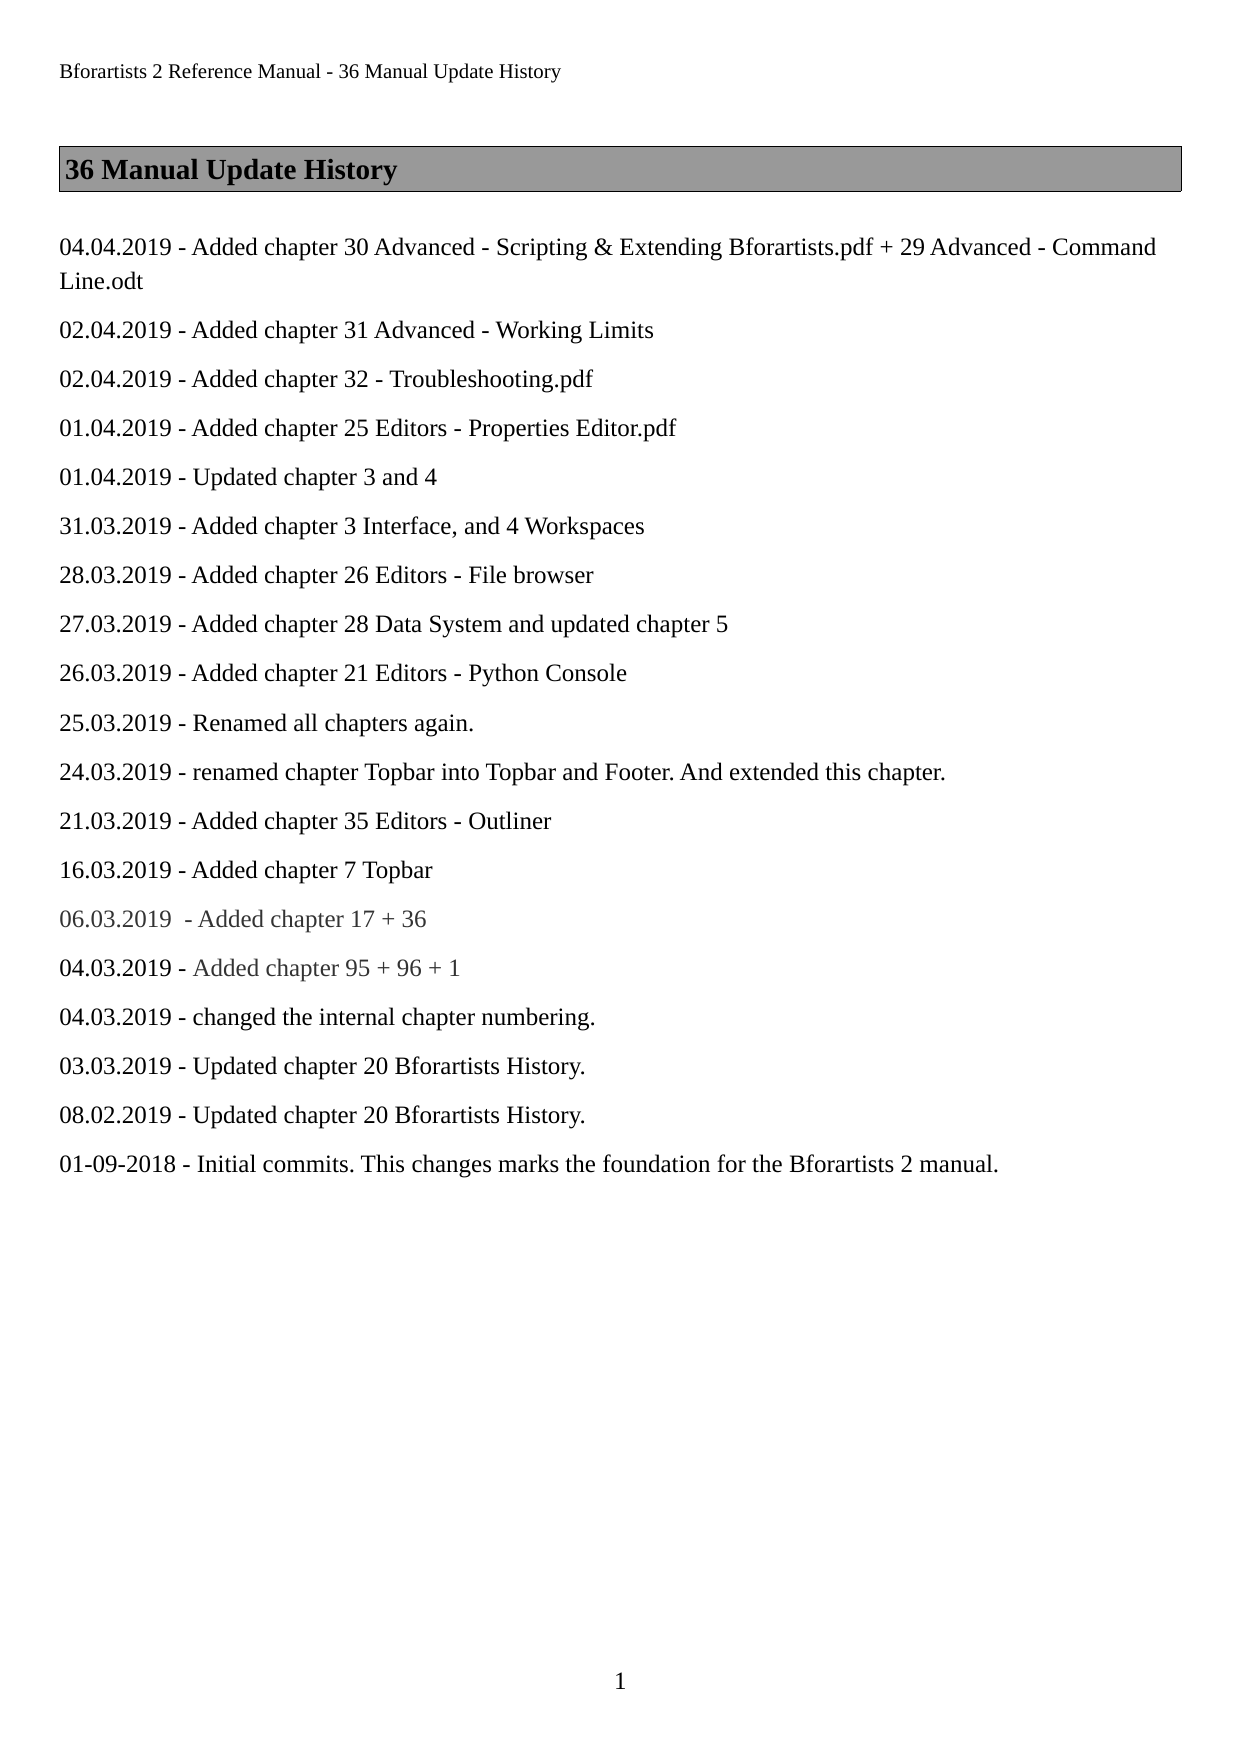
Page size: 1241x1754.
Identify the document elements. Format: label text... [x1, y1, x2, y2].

text 04.03.2019 - Added chapter 95 + 96 + 1 [59, 953, 1181, 982]
text 02.04.2019 - Added chapter 32 - Troubleshooting.pdf [59, 364, 1181, 393]
table_header 36 Manual Update History [60, 147, 1181, 191]
text 01-09-2018 - Initial commits. This changes marks the foundation for the Bforartists 2 manual. [59, 1149, 1181, 1178]
text 01.04.2019 - Updated chapter 3 and 4 [59, 462, 1181, 491]
text 06.03.2019 - Added chapter 17 + 36 [59, 904, 1181, 933]
text 25.03.2019 - Renamed all chapters again. [59, 708, 1181, 736]
text 16.03.2019 - Added chapter 7 Topbar [59, 855, 1181, 883]
text 21.03.2019 - Added chapter 35 Editors - Outliner [59, 806, 1181, 834]
text 26.03.2019 - Added chapter 21 Editors - Python Console [59, 658, 1181, 687]
text 28.03.2019 - Added chapter 26 Editors - File browser [59, 560, 1181, 589]
text 04.03.2019 - changed the internal chapter numbering. [59, 1002, 1181, 1031]
text 02.04.2019 - Added chapter 31 Advanced - Working Limits [59, 315, 1181, 344]
text 08.02.2019 - Updated chapter 20 Bforartists History. [59, 1100, 1181, 1129]
text 24.03.2019 - renamed chapter Topbar into Topbar and Footer. And extended this chapter. [59, 757, 1181, 785]
text 03.03.2019 - Updated chapter 20 Bforartists History. [59, 1051, 1181, 1080]
text 27.03.2019 - Added chapter 28 Data System and updated chapter 5 [59, 609, 1181, 638]
text 31.03.2019 - Added chapter 3 Interface, and 4 Workspaces [59, 511, 1181, 540]
text 04.04.2019 - Added chapter 30 Advanced - Scripting & Extending Bforartists.pdf + 29 Advanced - Command Line.odt [59, 232, 1181, 295]
text 01.04.2019 - Added chapter 25 Editors - Properties Editor.pdf [59, 413, 1181, 442]
